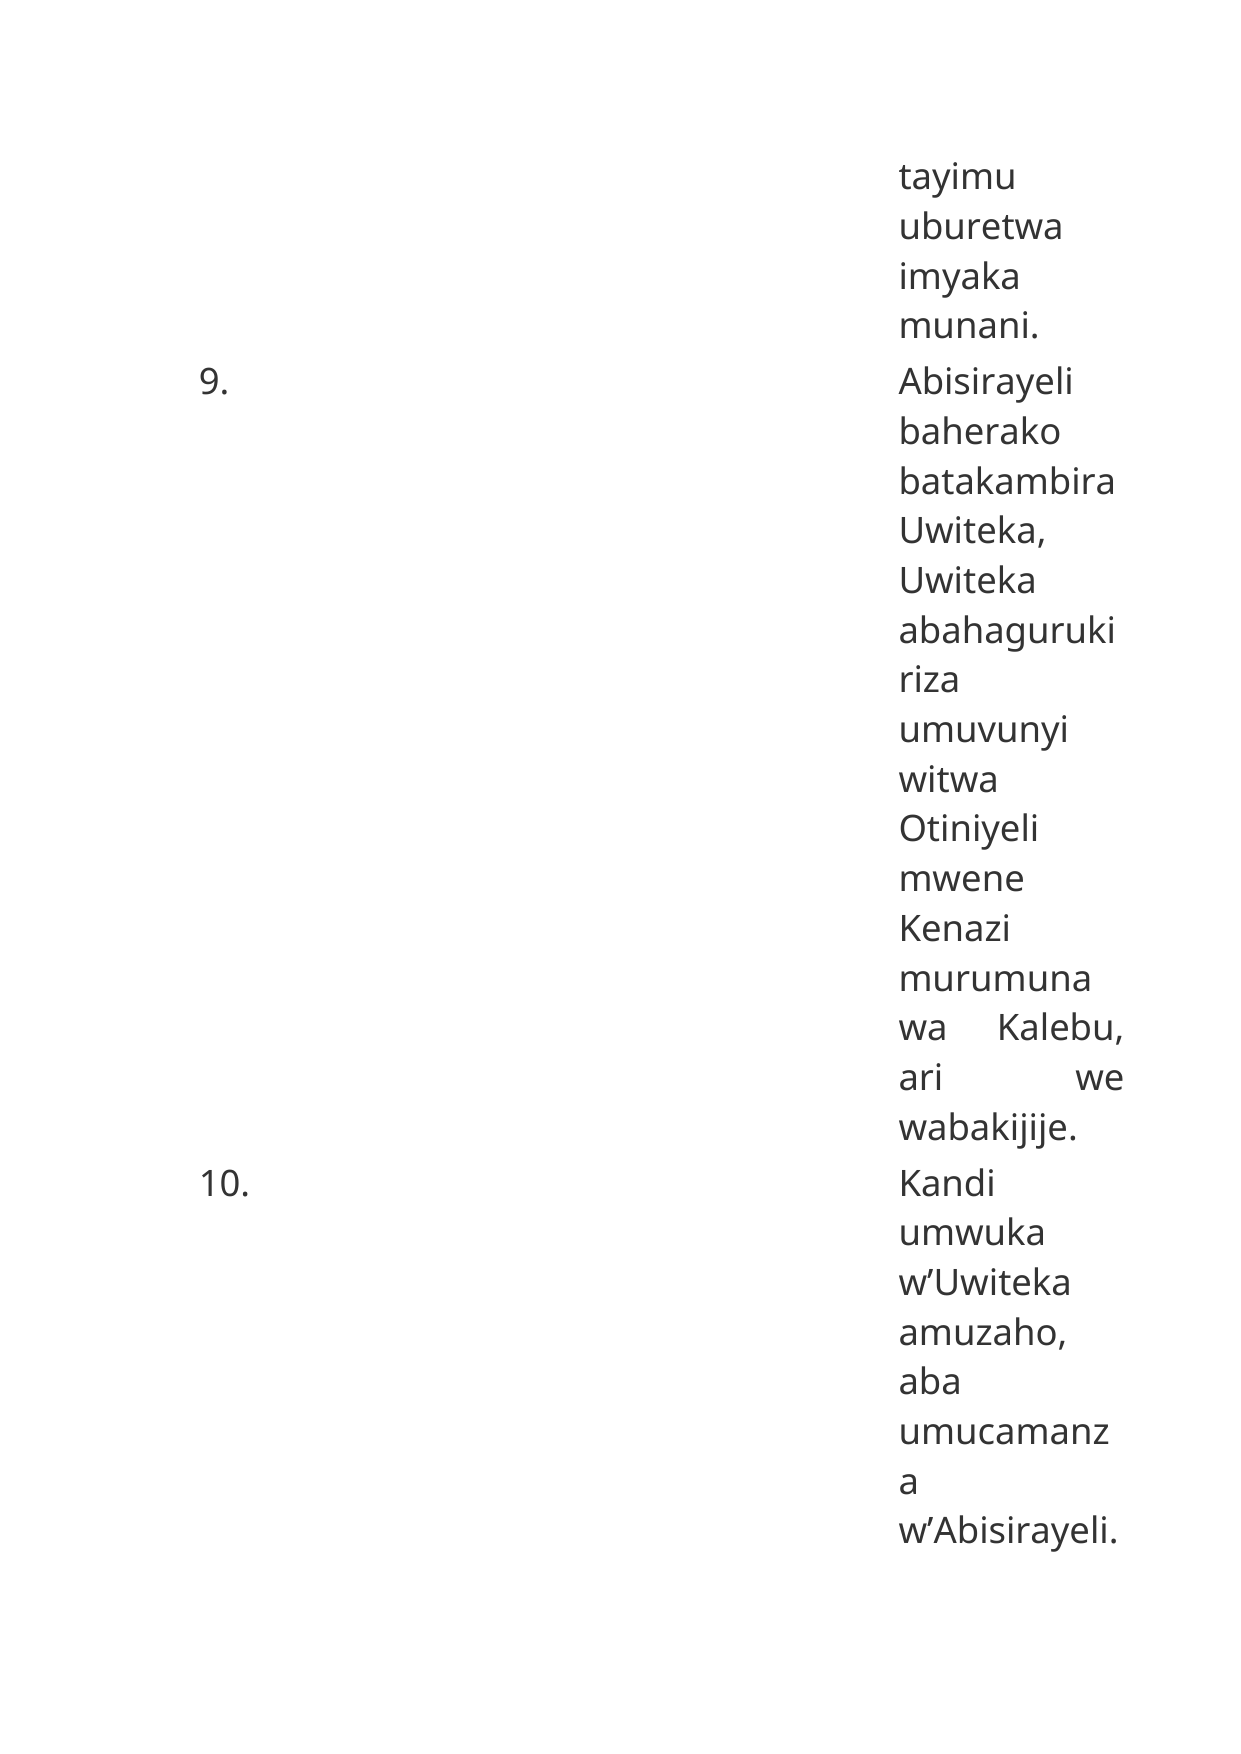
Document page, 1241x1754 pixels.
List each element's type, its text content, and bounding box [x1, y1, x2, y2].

table_cell [148, 148, 195, 353]
table_cell Kandi umwuka w’Uwiteka amuzaho, aba umucamanza w’Abisirayeli. [895, 1154, 1127, 1558]
table_cell 9. [195, 353, 895, 1154]
table_cell [148, 1154, 195, 1558]
table_cell [148, 353, 195, 1154]
table_cell 10. [195, 1154, 895, 1558]
table_cell [195, 148, 895, 353]
table_cell Abisirayeli baherako batakambira Uwiteka, Uwiteka abahagurukiriza umuvunyi witwa Otiniyeli mwene Kenazi murumuna wa Kalebu, ari we wabakijije. [895, 353, 1127, 1154]
table_cell tayimu uburetwa imyaka munani. [895, 148, 1127, 353]
